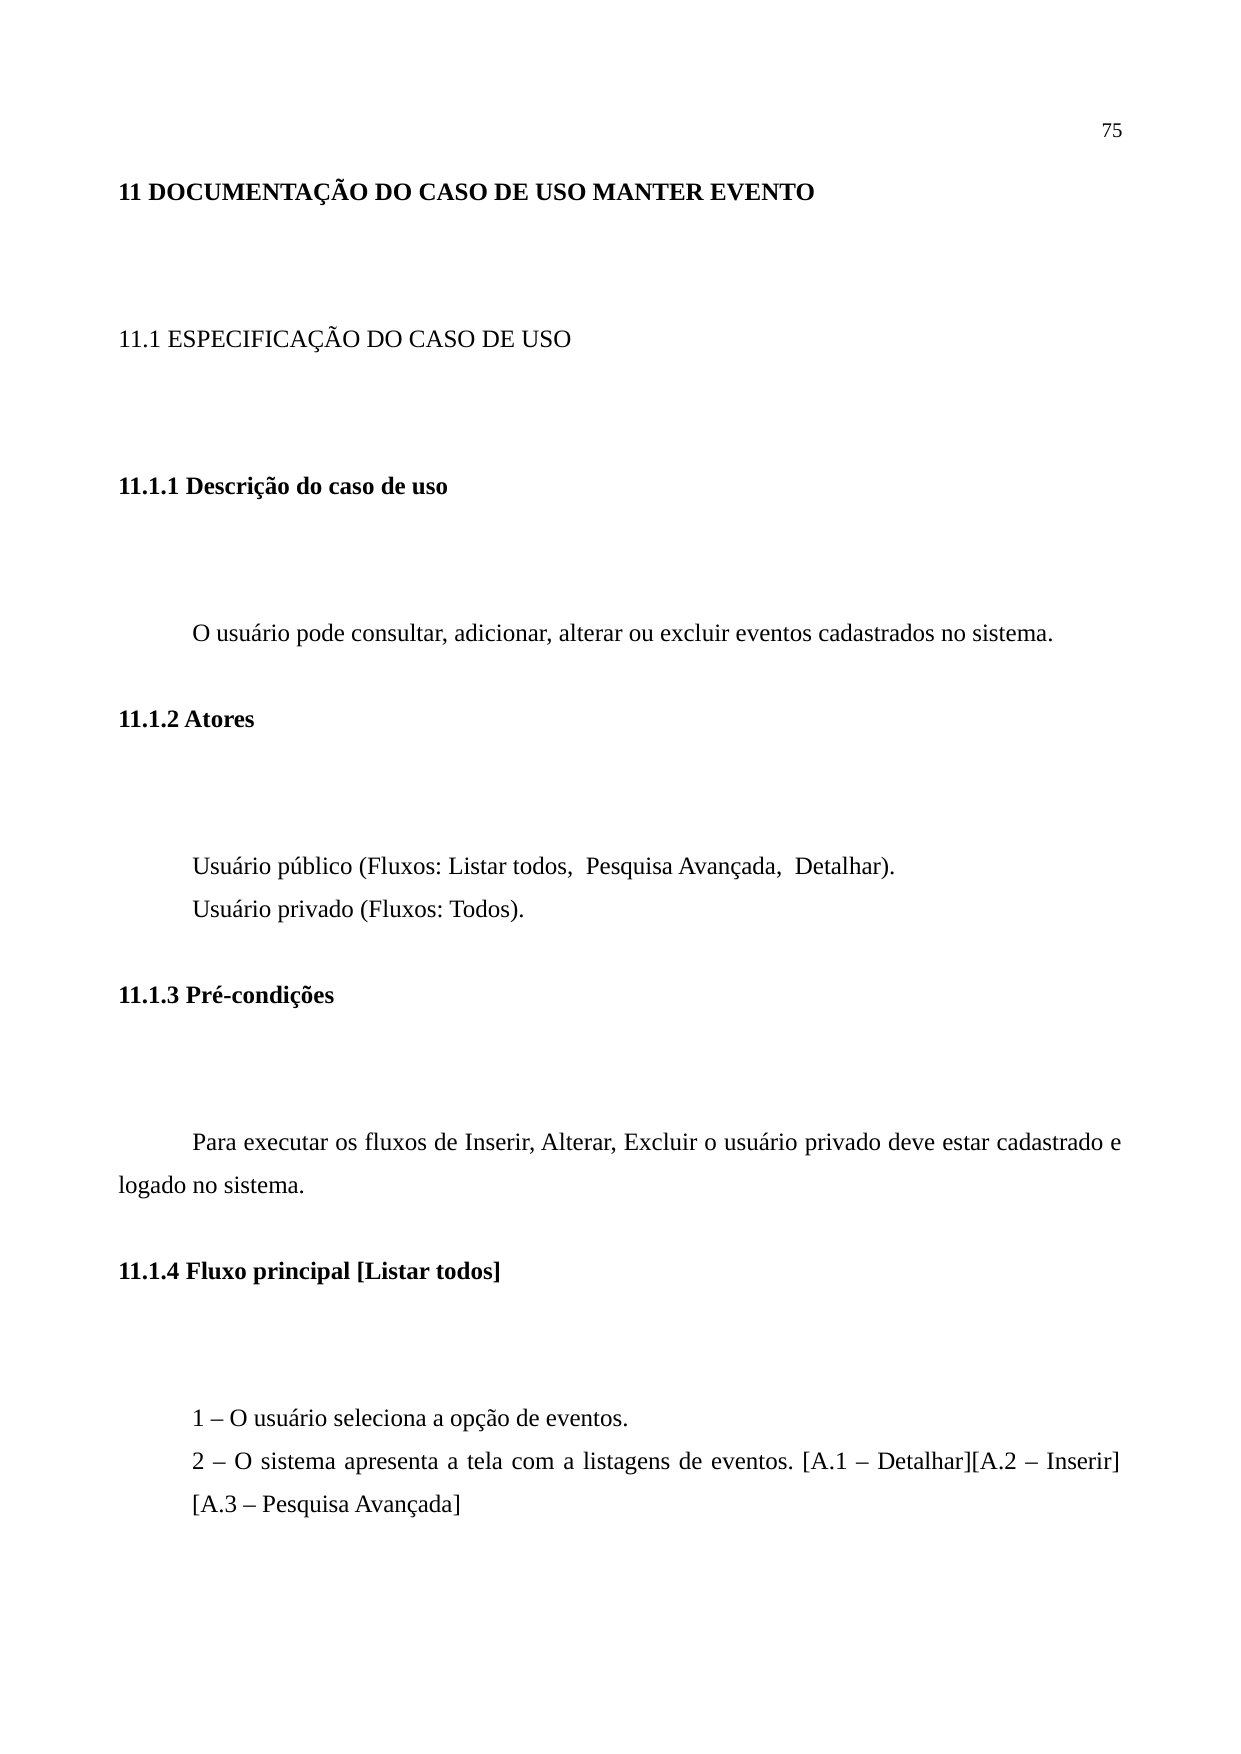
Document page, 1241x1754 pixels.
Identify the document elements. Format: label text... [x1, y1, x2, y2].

subtitle Documentação do caso de uso Manter evento [118, 177, 945, 206]
text 2 – O sistema apresenta a tela com a listagens de eventos. [A.1 – Detalhar][A.2 – Inserir][A.3 – Pesquisa Avançada] [192, 1446, 1122, 1518]
text Usuário privado (Fluxos: Todos). [118, 894, 1122, 923]
subtitle Especificação do caso de uso [118, 324, 1122, 353]
text Usuário público (Fluxos: Listar todos, Pesquisa Avançada, Detalhar). [118, 851, 1122, 879]
text O usuário pode consultar, adicionar, alterar ou excluir eventos cadastrados no sistema. [118, 618, 1122, 646]
subtitle Pré-condições [118, 980, 1122, 1009]
subtitle Descrição do caso de uso [118, 471, 1122, 499]
text 1 – O usuário seleciona a opção de eventos. [192, 1403, 1122, 1432]
text Para executar os fluxos de Inserir, Alterar, Excluir o usuário privado deve estar cadastrado e logado no sistema. [118, 1127, 1122, 1199]
subtitle Atores [118, 704, 1122, 733]
subtitle Fluxo principal [Listar todos] [118, 1256, 1122, 1285]
